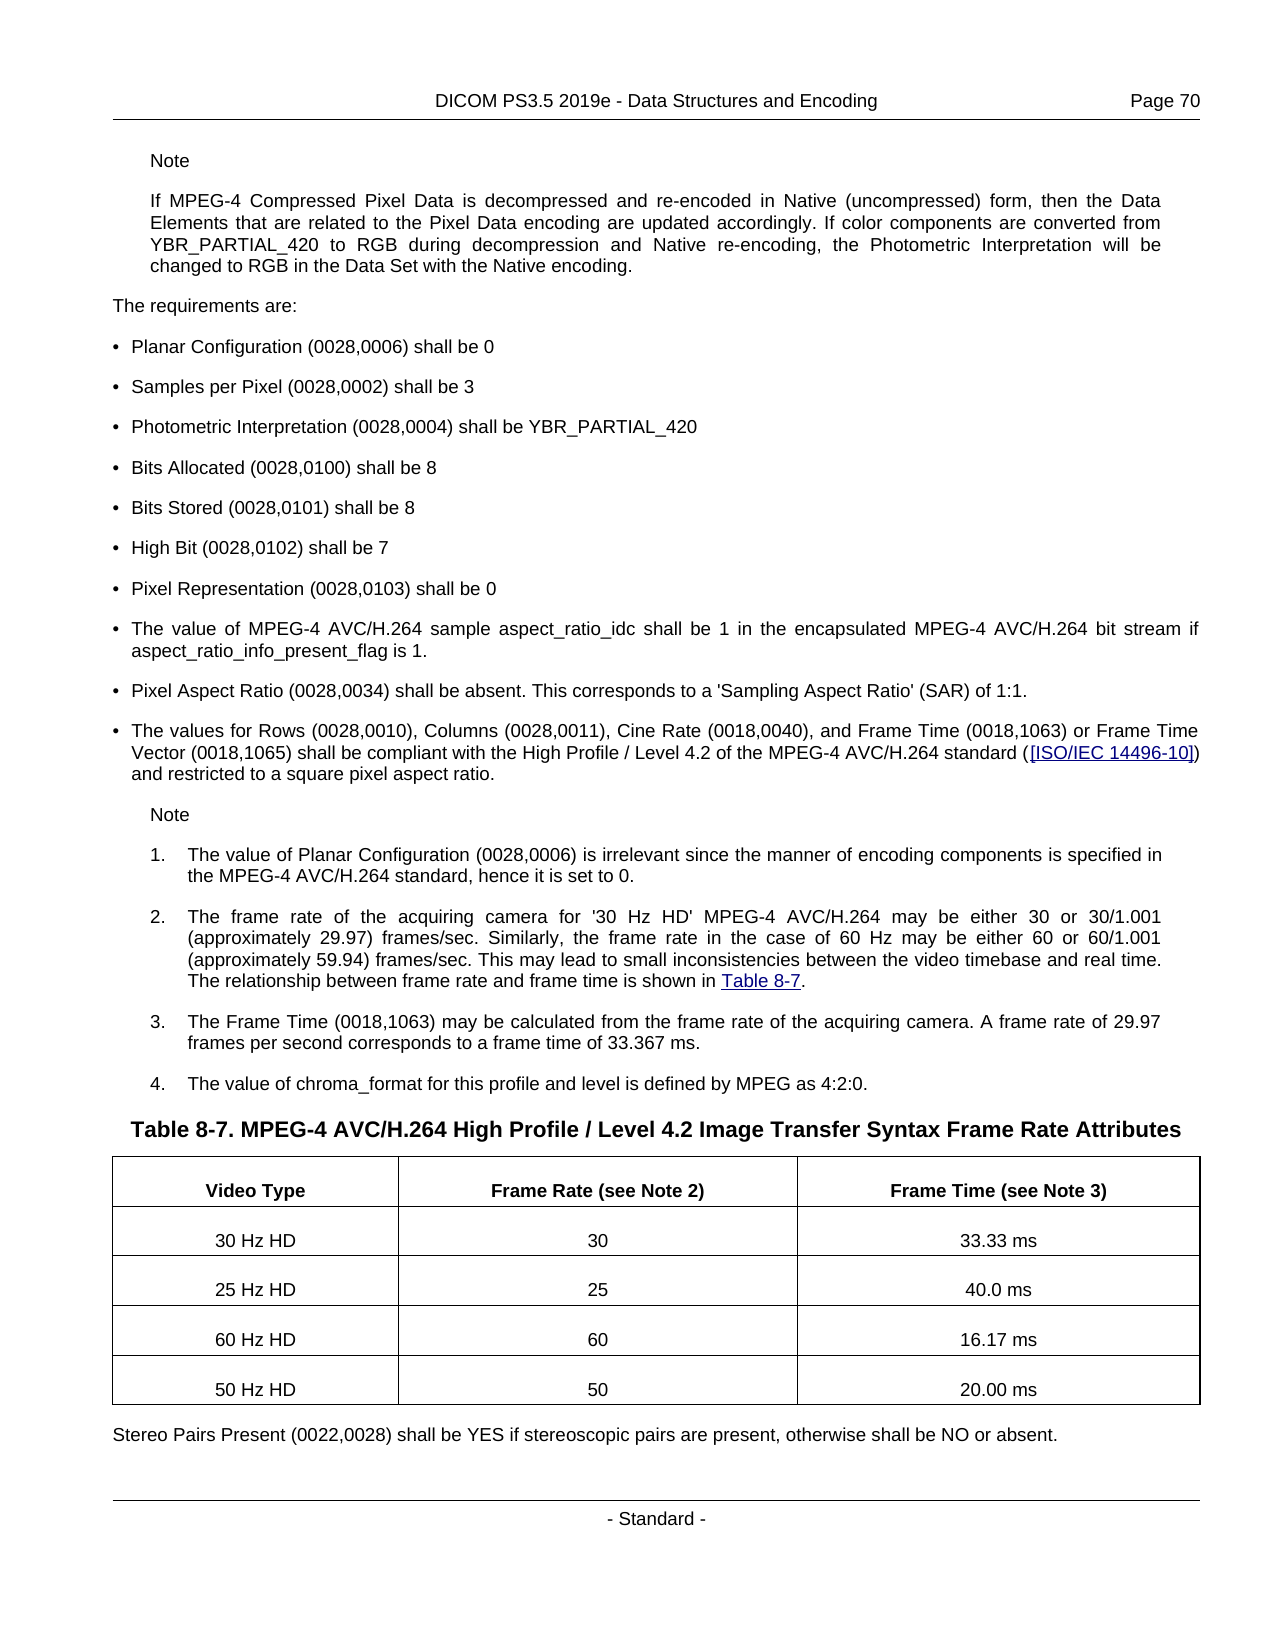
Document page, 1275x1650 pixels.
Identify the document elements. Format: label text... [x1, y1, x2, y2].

table_cell 25 [399, 1256, 797, 1305]
text • Pixel Representation (0028,0103) shall be 0 [112, 577, 1200, 599]
text • Samples per Pixel (0028,0002) shall be 3 [112, 376, 1200, 397]
table_header Frame Rate (see Note 2) [399, 1157, 797, 1206]
table_header Frame Time (see Note 3) [798, 1157, 1199, 1206]
table_cell 33.33 ms [798, 1207, 1199, 1255]
table_cell 50 Hz HD [113, 1356, 398, 1404]
text Table 8-7. MPEG-4 AVC/H.264 High Profile / Level 4.2 Image Transfer Syntax Frame Rate Attributes [112, 1117, 1200, 1142]
text • High Bit (0028,0102) shall be 7 [112, 537, 1200, 559]
text If MPEG-4 Compressed Pixel Data is decompressed and re-encoded in Native (uncompressed) form, then the Data Elements that are related to the Pixel Data encoding are updated accordingly. If color components are converted from YBR_PARTIAL_420 to RGB during decompression and Native re-encoding, the Photometric Interpretation will be changed to RGB in the Data Set with the Native encoding. [150, 190, 1162, 277]
text • Pixel Aspect Ratio (0028,0034) shall be absent. This corresponds to a 'Sampling Aspect Ratio' (SAR) of 1:1. [112, 680, 1200, 701]
table_cell 60 [399, 1306, 797, 1355]
table_cell 40.0 ms [798, 1256, 1199, 1305]
text 2. The frame rate of the acquiring camera for '30 Hz HD' MPEG-4 AVC/H.264 may be either 30 or 30/1.001 (approximately 29.97) frames/sec. Similarly, the frame rate in the case of 60 Hz may be either 60 or 60/1.001 (approximately 59.94) frames/sec. This may lead to small inconsistencies between the video timebase and real time. The relationship between frame rate and frame time is shown in Table 8-7. [150, 906, 1162, 992]
text • The value of MPEG-4 AVC/H.264 sample aspect_ratio_idc shall be 1 in the encapsulated MPEG-4 AVC/H.264 bit stream if aspect_ratio_info_present_flag is 1. [112, 618, 1200, 661]
table_cell 16.17 ms [798, 1306, 1199, 1355]
table_cell 30 [399, 1207, 797, 1255]
text 4. The value of chroma_format for this profile and level is defined by MPEG as 4:2:0. [150, 1072, 1162, 1094]
table_cell 20.00 ms [798, 1356, 1199, 1404]
table_cell 50 [399, 1356, 797, 1404]
text • The values for Rows (0028,0010), Columns (0028,0011), Cine Rate (0018,0040), and Frame Time (0018,1063) or Frame Time Vector (0018,1065) shall be compliant with the High Profile / Level 4.2 of the MPEG-4 AVC/H.264 standard ([ISO/IEC 14496-10]) and restricted to a square pixel aspect ratio. [112, 720, 1200, 785]
text The requirements are: [112, 295, 1200, 317]
table_cell 25 Hz HD [113, 1256, 398, 1305]
text • Photometric Interpretation (0028,0004) shall be YBR_PARTIAL_420 [112, 416, 1200, 438]
table_header Video Type [113, 1157, 398, 1206]
table_cell 30 Hz HD [113, 1207, 398, 1255]
text • Planar Configuration (0028,0006) shall be 0 [112, 336, 1200, 357]
text 3. The Frame Time (0018,1063) may be calculated from the frame rate of the acquiring camera. A frame rate of 29.97 frames per second corresponds to a frame time of 33.367 ms. [150, 1011, 1162, 1054]
text • Bits Allocated (0028,0100) shall be 8 [112, 457, 1200, 478]
text Note [150, 150, 1162, 172]
text Note [150, 803, 1162, 825]
text • Bits Stored (0028,0101) shall be 8 [112, 497, 1200, 518]
text Stereo Pairs Present (0022,0028) shall be YES if stereoscopic pairs are present, otherwise shall be NO or absent. [112, 1424, 1200, 1446]
table_cell 60 Hz HD [113, 1306, 398, 1355]
text 1. The value of Planar Configuration (0028,0006) is irrelevant since the manner of encoding components is specified in the MPEG-4 AVC/H.264 standard, hence it is set to 0. [150, 844, 1162, 887]
